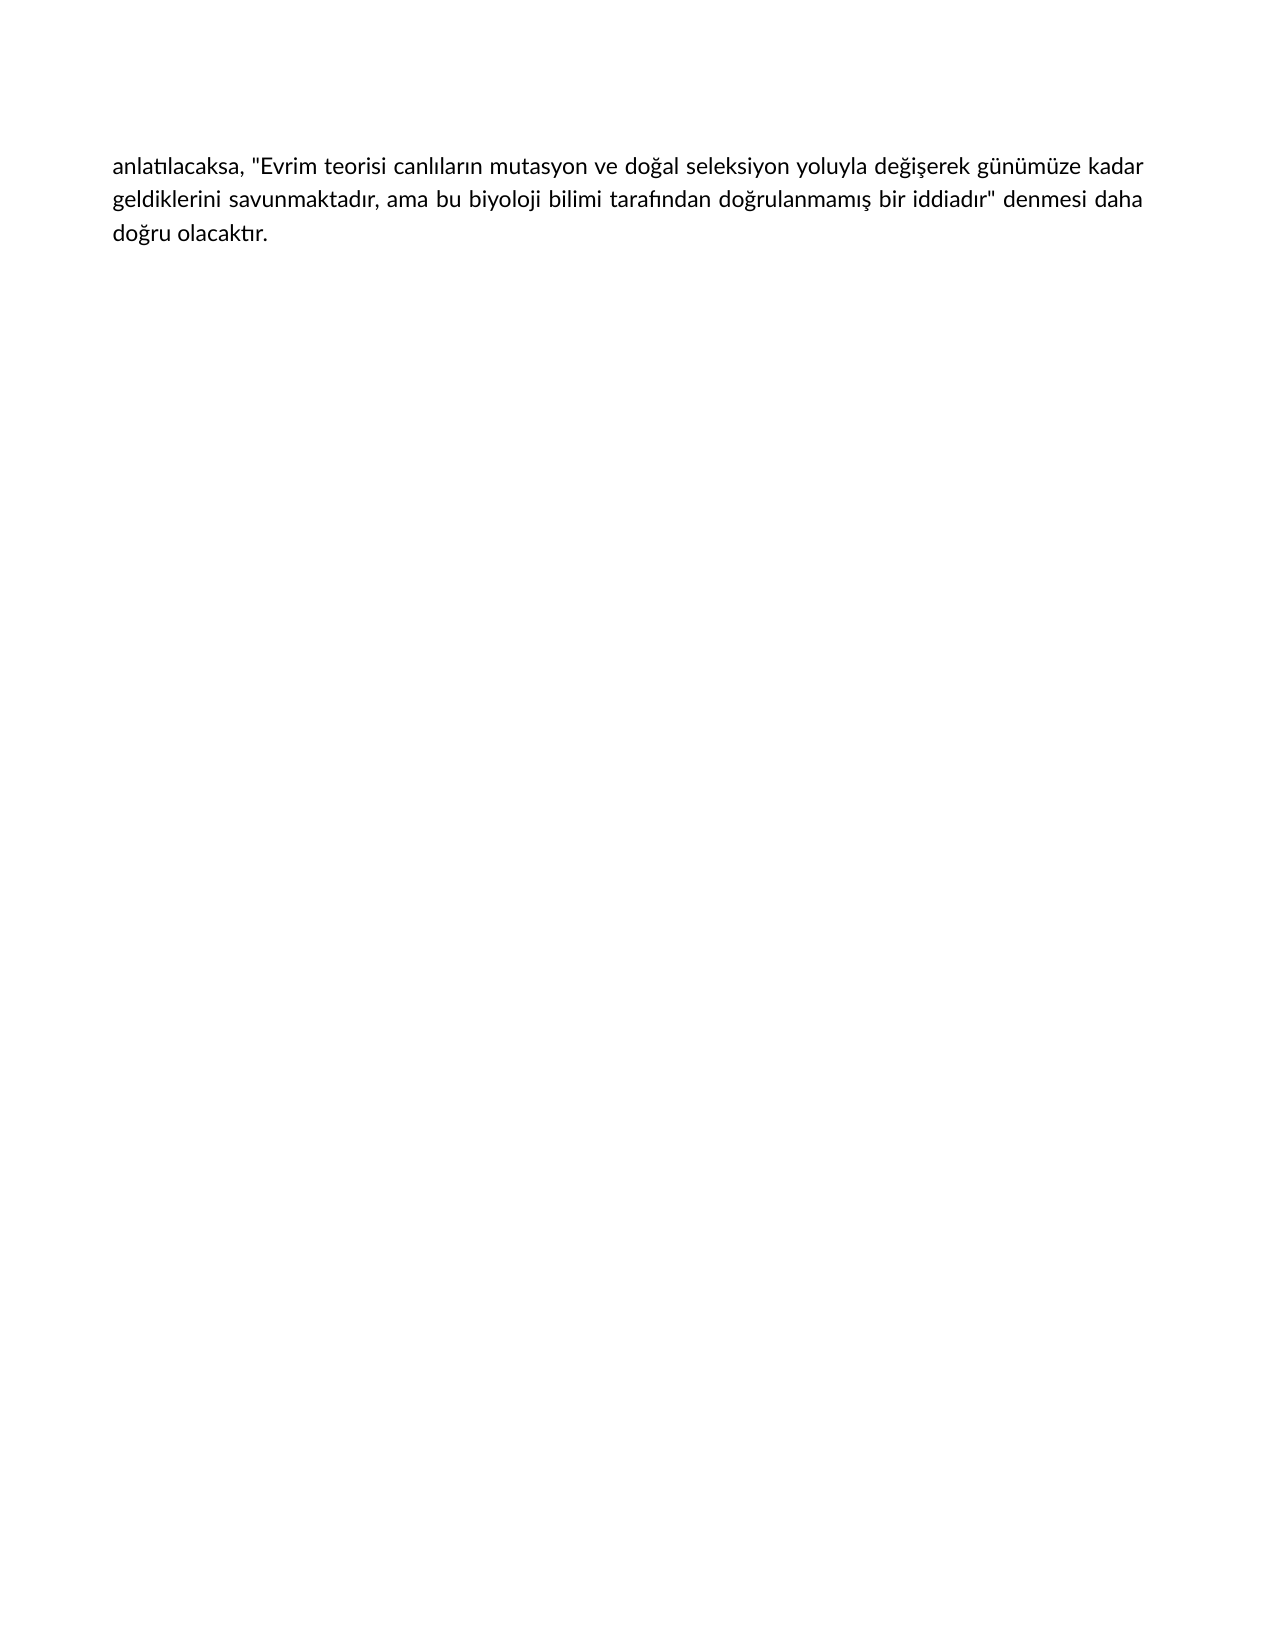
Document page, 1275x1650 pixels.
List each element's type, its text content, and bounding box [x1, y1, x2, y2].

text anlatılacaksa, "Evrim teorisi canlıların mutasyon ve doğal seleksiyon yoluyla değişerek günümüze kadar geldiklerini savunmaktadır, ama bu biyoloji bilimi tarafından doğrulanmamış bir iddiadır" denmesi daha doğru olacaktır. [112, 148, 1145, 248]
